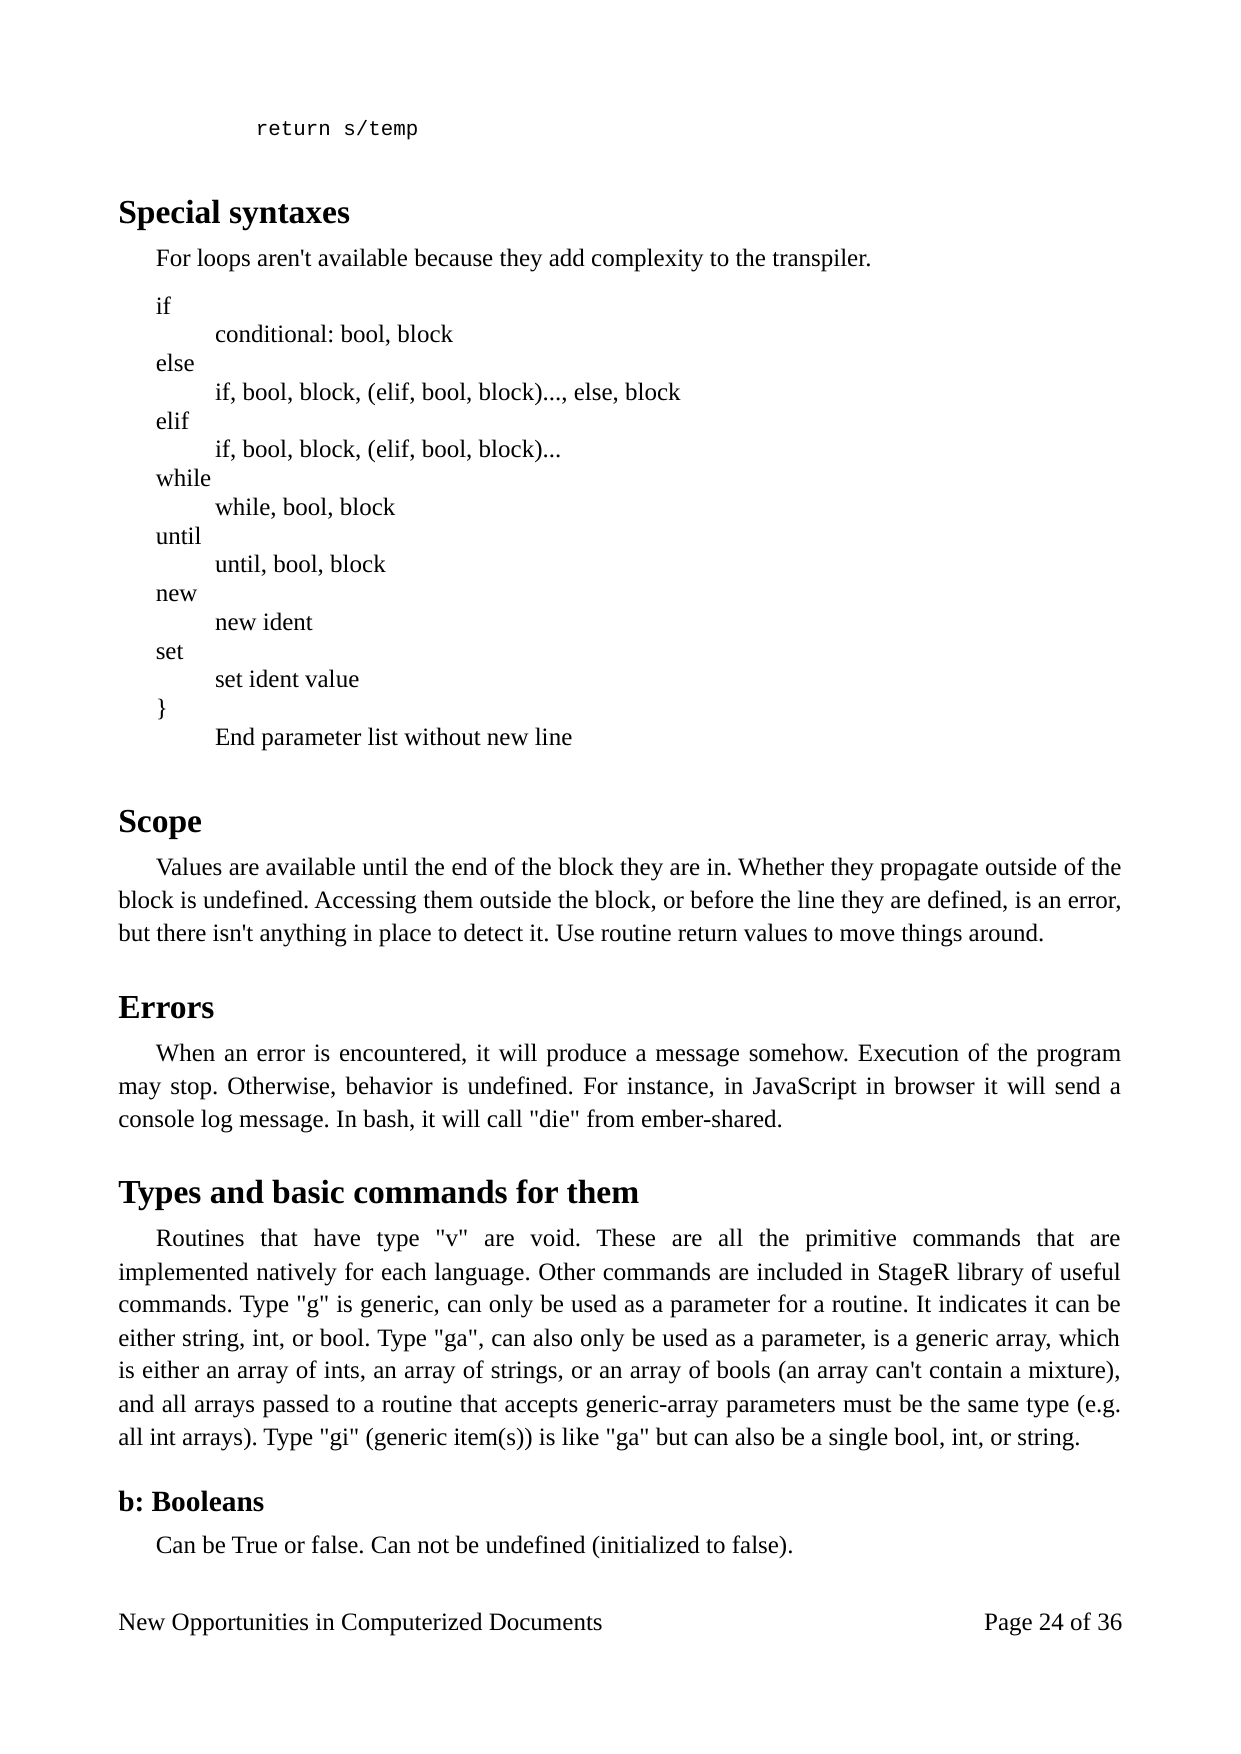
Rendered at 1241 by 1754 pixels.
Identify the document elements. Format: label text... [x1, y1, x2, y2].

text When an error is encountered, it will produce a message somehow. Execution of the program may stop. Otherwise, behavior is undefined. For instance, in JavaScript in browser it will send a console log message. In bash, it will call "die" from ember-shared. [118, 1038, 1122, 1133]
subtitle while [118, 463, 1122, 492]
list End parameter list without new line [177, 722, 1122, 751]
text Routines that have type "v" are void. These are all the primitive commands that are implemented natively for each language. Other commands are included in StageR library of useful commands. Type "g" is generic, can only be used as a parameter for a routine. It indicates it can be either string, int, or bool. Type "ga", can also only be used as a parameter, is a generic array, which is either an array of ints, an array of strings, or an array of bools (an array can't contain a mixture), and all arrays passed to a routine that accepts generic-array parameters must be the same type (e.g. all int arrays). Type "gi" (generic item(s)) is like "ga" but can also be a single bool, int, or string. [118, 1223, 1122, 1450]
text Values are available until the end of the block they are in. Whether they propagate outside of the block is undefined. Accessing them outside the block, or before the line they are defined, is an error, but there isn't anything in place to detect it. Use routine return values to move things around. [118, 852, 1122, 947]
list set ident value [177, 664, 1122, 693]
subtitle Errors [118, 987, 1122, 1025]
list until, bool, block [177, 549, 1122, 578]
list if, bool, block, (elif, bool, block)..., else, block [177, 377, 1122, 406]
subtitle } [118, 693, 1122, 722]
subtitle Types and basic commands for them [118, 1172, 1122, 1211]
subtitle else [118, 348, 1122, 377]
subtitle b: Booleans [118, 1484, 1122, 1518]
subtitle Scope [118, 801, 1122, 840]
subtitle if [118, 291, 1122, 319]
list new ident [177, 607, 1122, 636]
list conditional: bool, block [177, 319, 1122, 348]
subtitle Special syntaxes [118, 192, 1122, 231]
subtitle elif [118, 406, 1122, 434]
text return s/temp [118, 118, 1122, 142]
subtitle new [118, 578, 1122, 607]
text Can be True or false. Can not be undefined (initialized to false). [118, 1530, 1122, 1559]
list while, bool, block [177, 492, 1122, 521]
list if, bool, block, (elif, bool, block)... [177, 434, 1122, 463]
subtitle set [118, 636, 1122, 664]
subtitle until [118, 521, 1122, 549]
text For loops aren't available because they add complexity to the transpiler. [118, 243, 1122, 272]
